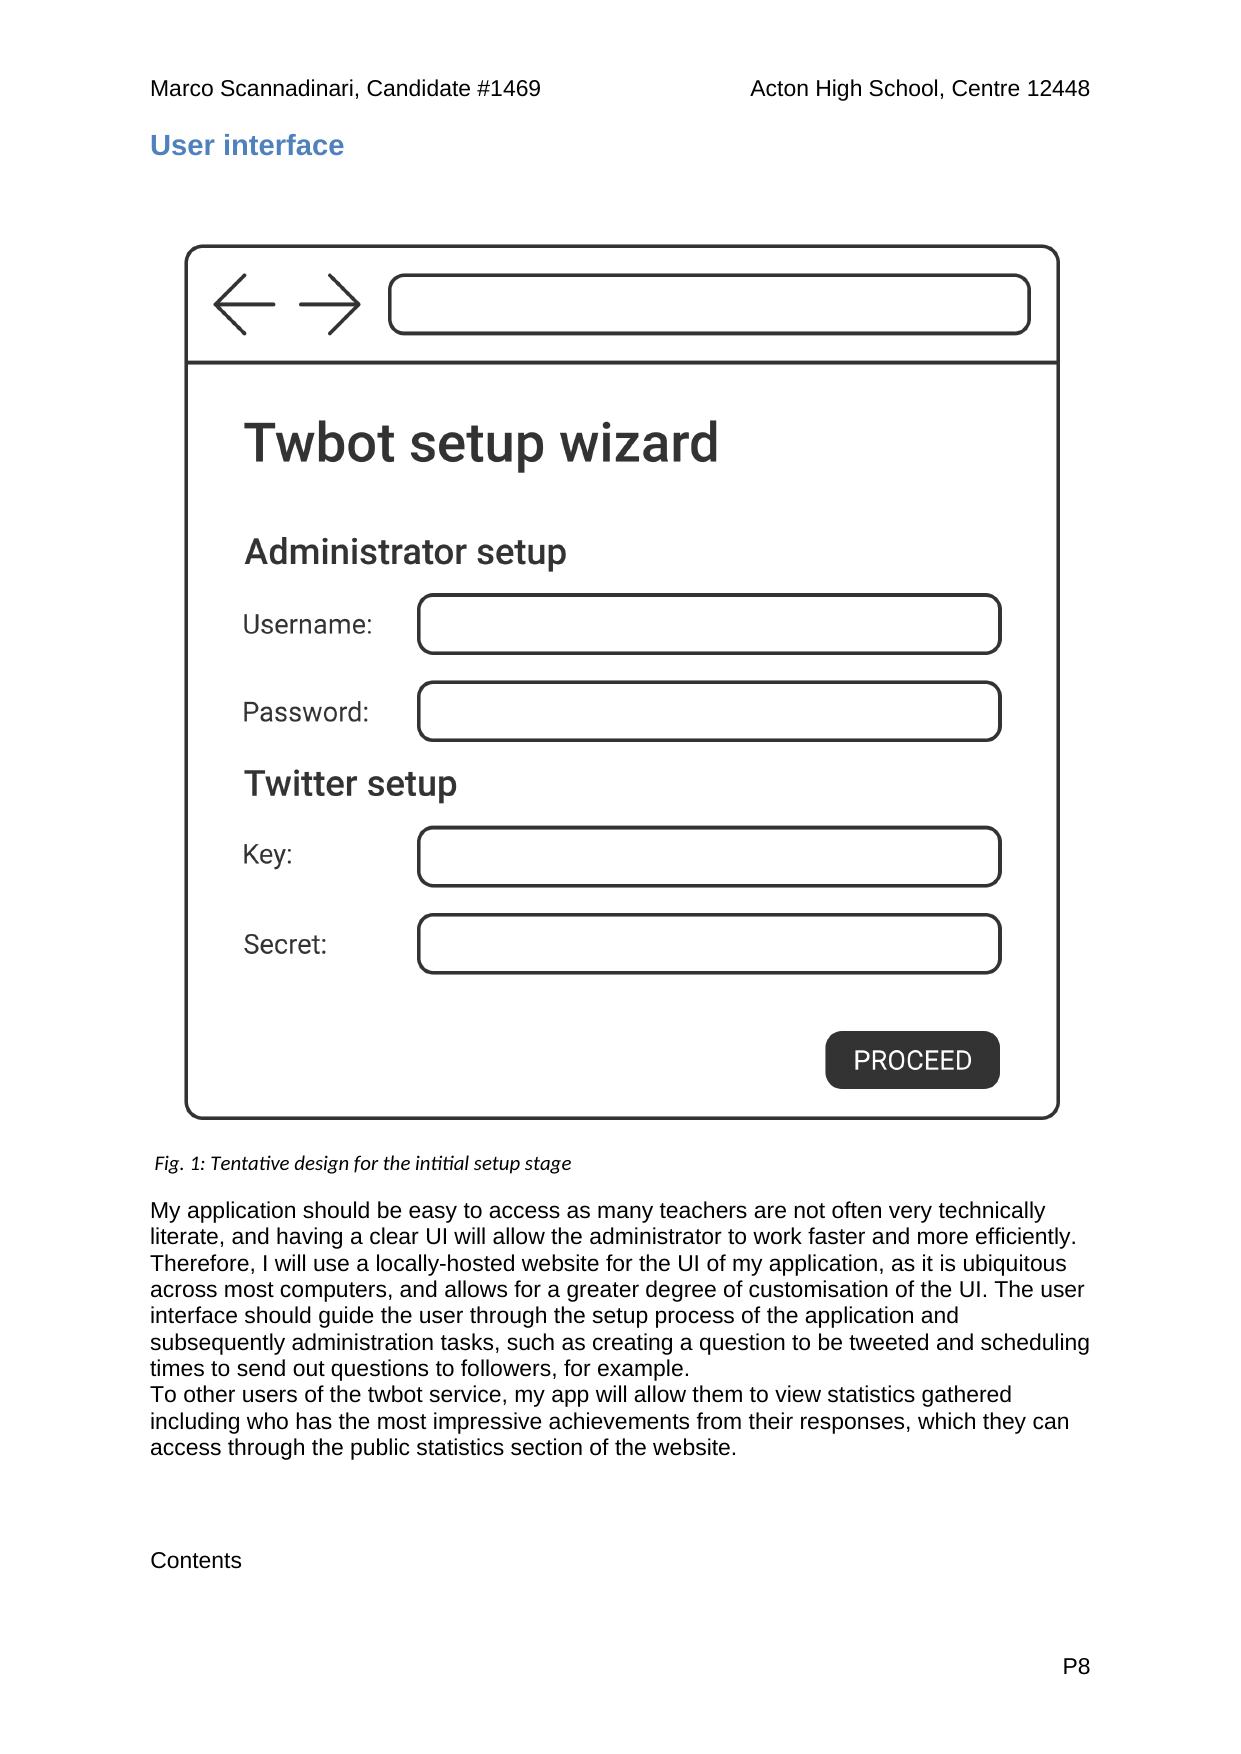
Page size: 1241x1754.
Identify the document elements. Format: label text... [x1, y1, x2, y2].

text To other users of the twbot service, my app will allow them to view statistics gathered including who has the most impressive achievements from their responses, which they can access through the public statistics section of the website. [150, 1381, 1090, 1460]
subtitle User interface [150, 128, 1090, 161]
picture [157, 217, 1087, 1147]
text My application should be easy to access as many teachers are not often very technically literate, and having a clear UI will allow the administrator to work faster and more efficiently. Therefore, I will use a locally-hosted website for the UI of my application, as it is ubiquitous across most computers, and allows for a greater degree of customisation of the UI. The user interface should guide the user through the setup process of the application and subsequently administration tasks, such as creating a question to be tweeted and scheduling times to send out questions to followers, for example. [150, 182, 1090, 1381]
text Fig. 1: Tentative design for the intitial setup stage [154, 1147, 1089, 1176]
